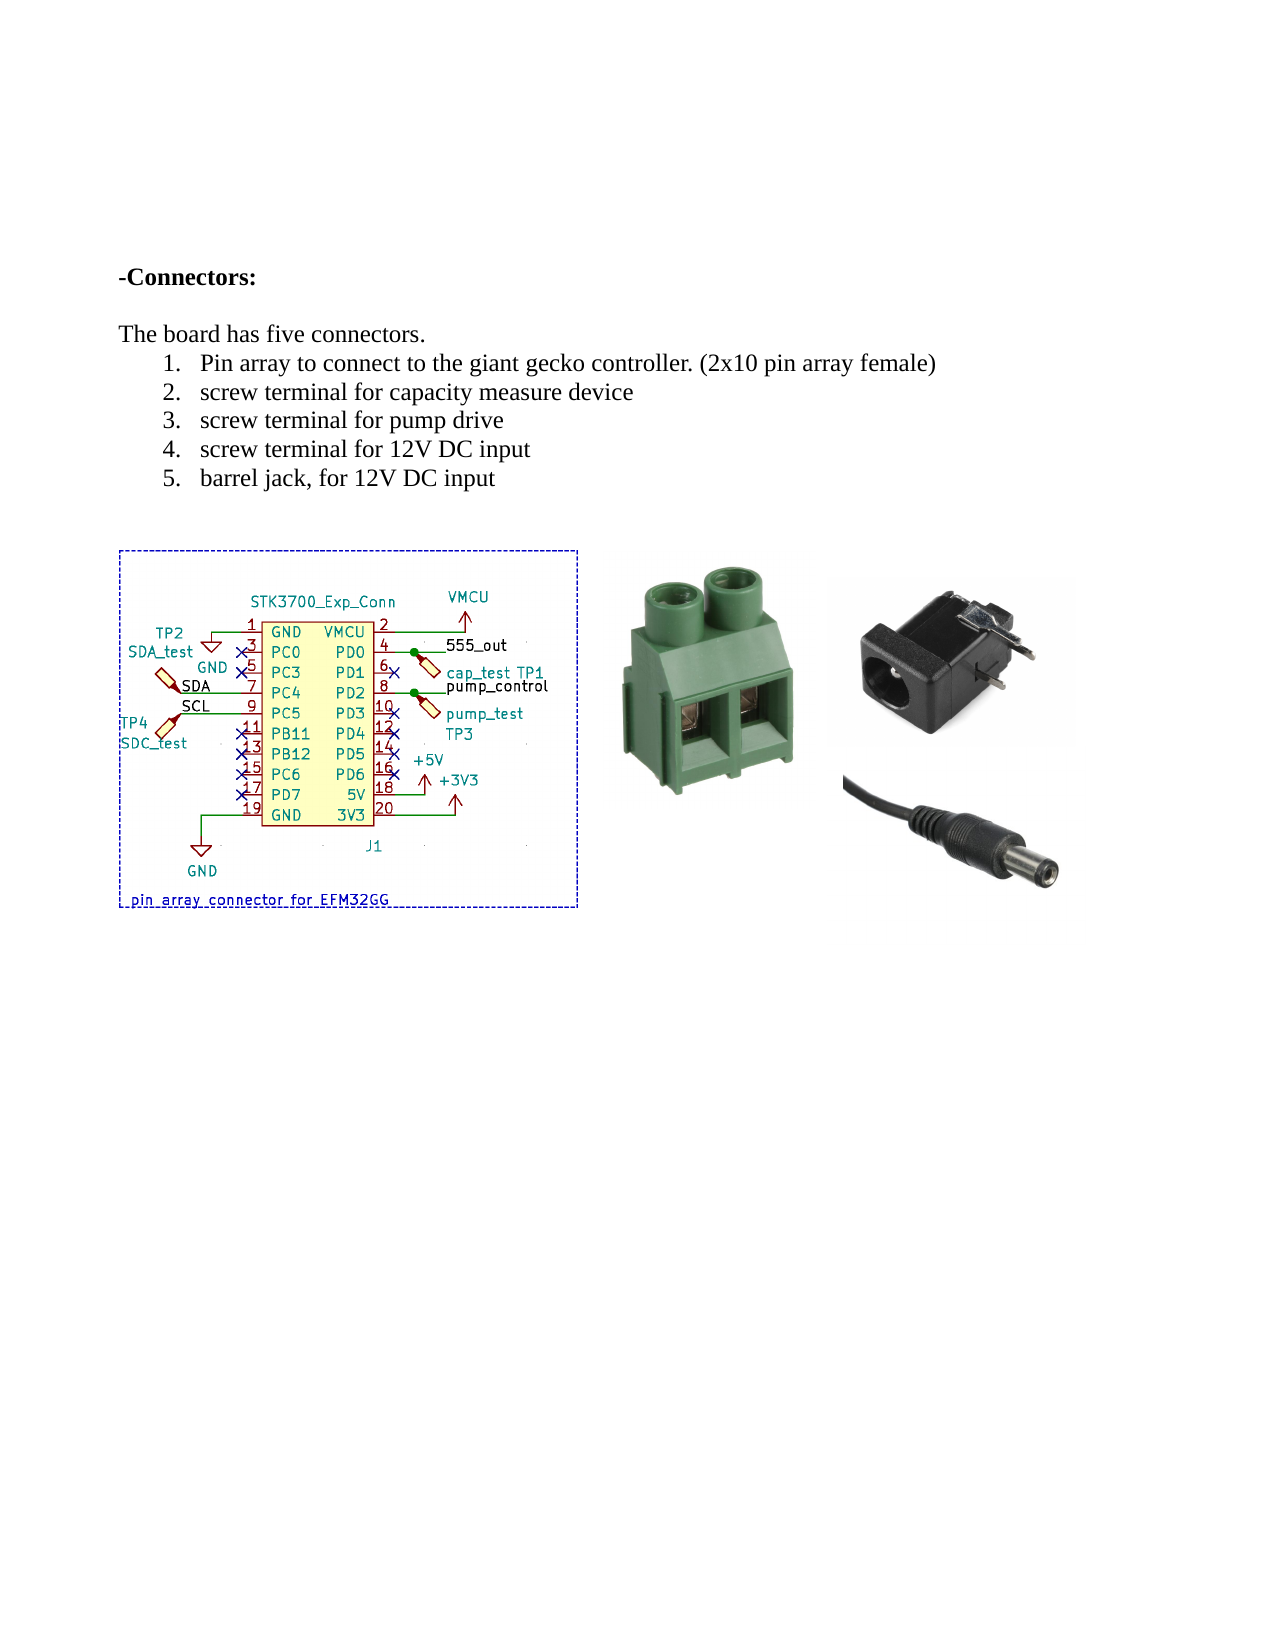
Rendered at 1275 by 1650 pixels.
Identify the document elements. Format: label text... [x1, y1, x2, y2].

picture [118, 549, 579, 909]
list screw terminal for capacity measure device [162, 377, 1157, 406]
list screw terminal for 12V DC input [162, 434, 1157, 463]
text The board has five connectors. [118, 319, 1157, 348]
list screw terminal for pump drive [162, 406, 1157, 434]
list Pin array to connect to the giant gecko controller. (2x10 pin array female) [162, 348, 1157, 377]
picture [603, 551, 816, 809]
picture [827, 577, 1086, 945]
list barrel jack, for 12V DC input [162, 463, 1157, 492]
text -Connectors: [118, 262, 1157, 291]
